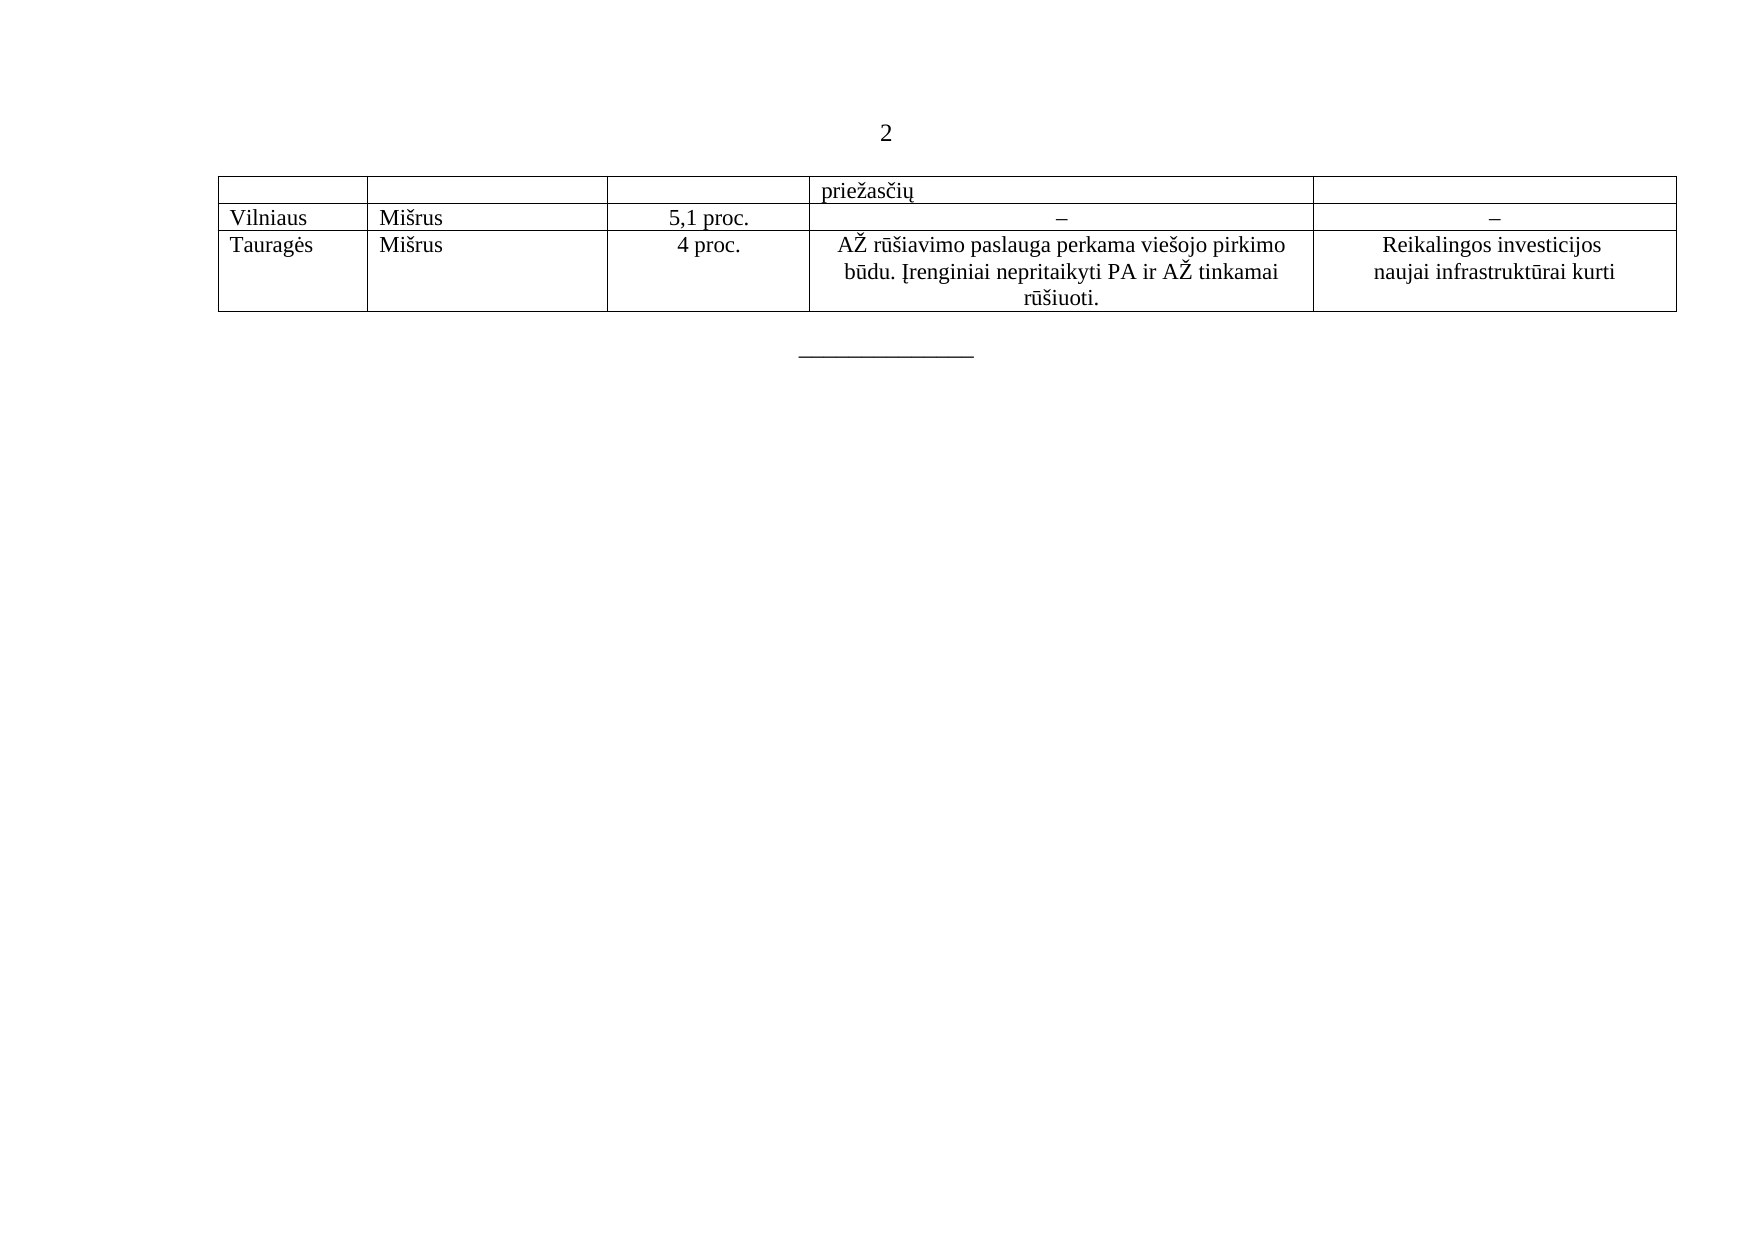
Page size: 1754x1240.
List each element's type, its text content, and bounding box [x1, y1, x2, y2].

table_cell – [810, 204, 1313, 230]
table_cell Vilniaus [219, 204, 367, 230]
table_cell – [1314, 204, 1676, 230]
table_cell Mišrus [368, 204, 607, 230]
table_cell Reikalingos investicijos naujai infrastruktūrai kurti [1314, 231, 1676, 311]
table_cell Tauragės [219, 231, 367, 311]
table_cell 4 proc. [608, 231, 809, 311]
table_cell [608, 177, 809, 203]
table_cell Mišrus [368, 231, 607, 311]
table_cell [1314, 177, 1676, 203]
table_cell 5,1 proc. [608, 204, 809, 230]
table_cell [368, 177, 607, 203]
table_cell AŽ rūšiavimo paslauga perkama viešojo pirkimo būdu. Įrenginiai nepritaikyti PA ir AŽ tinkamai rūšiuoti. [810, 231, 1313, 311]
text –––––––––––––– [118, 340, 1654, 369]
table_cell [219, 177, 367, 203]
table_cell priežasčių [810, 177, 1313, 203]
